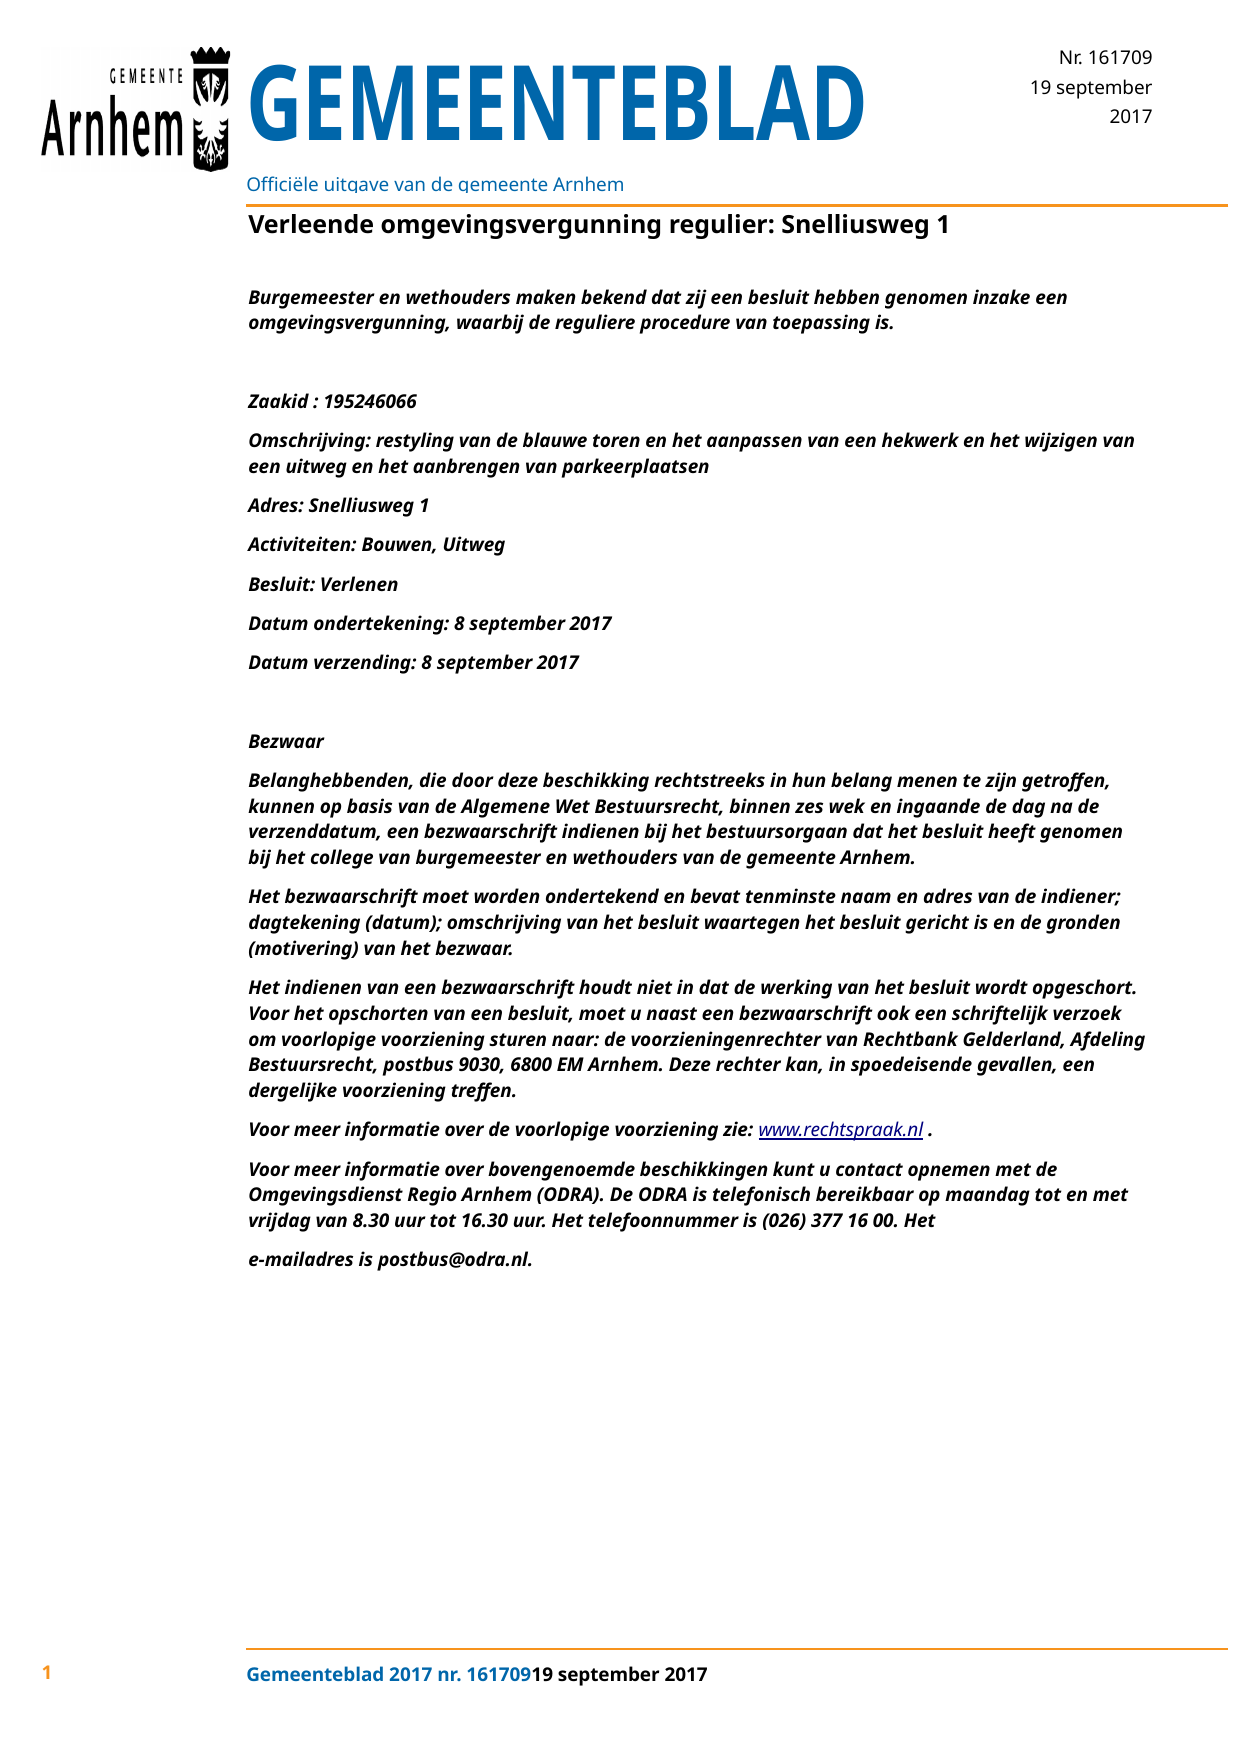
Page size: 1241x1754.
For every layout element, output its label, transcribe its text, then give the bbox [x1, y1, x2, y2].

text Activiteiten: Bouwen, Uitweg [248, 532, 1152, 557]
text Burgemeester en wethouders maken bekend dat zij een besluit hebben genomen inzake een omgevingsvergunning, waarbij de reguliere procedure van toepassing is. [248, 284, 1152, 335]
picture [41, 47, 231, 172]
text Datum verzending: 8 september 2017 [248, 649, 1152, 675]
text Het bezwaarschrift moet worden ondertekend en bevat tenminste naam en adres van de indiener; dagtekening (datum); omschrijving van het besluit waartegen het besluit gericht is en de gronden (motivering) van het bezwaar. [248, 884, 1152, 961]
text Belanghebbenden, die door deze beschikking rechtstreeks in hun belang menen te zijn getroffen, kunnen op basis van de Algemene Wet Bestuursrecht, binnen zes wek en ingaande de dag na de verzenddatum, een bezwaarschrift indienen bij het bestuursorgaan dat het besluit heeft genomen bij het college van burgemeester en wethouders van de gemeente Arnhem. [248, 767, 1152, 870]
text Voor meer informatie over bovengenoemde beschikkingen kunt u contact opnemen met de Omgevingsdienst Regio Arnhem (ODRA). De ODRA is telefonisch bereikbaar op maandag tot en met vrijdag van 8.30 uur tot 16.30 uur. Het telefoonnummer is (026) 377 16 00. Het [248, 1156, 1152, 1233]
text Het indienen van een bezwaarschrift houdt niet in dat de werking van het besluit wordt opgeschort. Voor het opschorten van een besluit, moet u naast een bezwaarschrift ook een schriftelijk verzoek om voorlopige voorziening sturen naar: de voorzieningenrechter van Rechtbank Gelderland, Afdeling Bestuursrecht, postbus 9030, 6800 EM Arnhem. Deze rechter kan, in spoedeisende gevallen, een dergelijke voorziening treffen. [248, 974, 1152, 1103]
text Verleende omgevingsvergunning regulier: Snelliusweg 1 [248, 207, 1152, 241]
text e-mailadres is postbus@odra.nl. [248, 1247, 1152, 1272]
text Besluit: Verlenen [248, 571, 1152, 597]
text Bezwaar [248, 728, 1152, 754]
text Zaakid : 195246066 [248, 388, 1152, 414]
text Omschrijving: restyling van de blauwe toren en het aanpassen van een hekwerk en het wijzigen van een uitweg en het aanbrengen van parkeerplaatsen [248, 427, 1152, 479]
text Adres: Snelliusweg 1 [248, 492, 1152, 518]
text Datum ondertekening: 8 september 2017 [248, 610, 1152, 636]
text Voor meer informatie over de voorlopige voorziening zie: www.rechtspraak.nl . [248, 1117, 1152, 1142]
